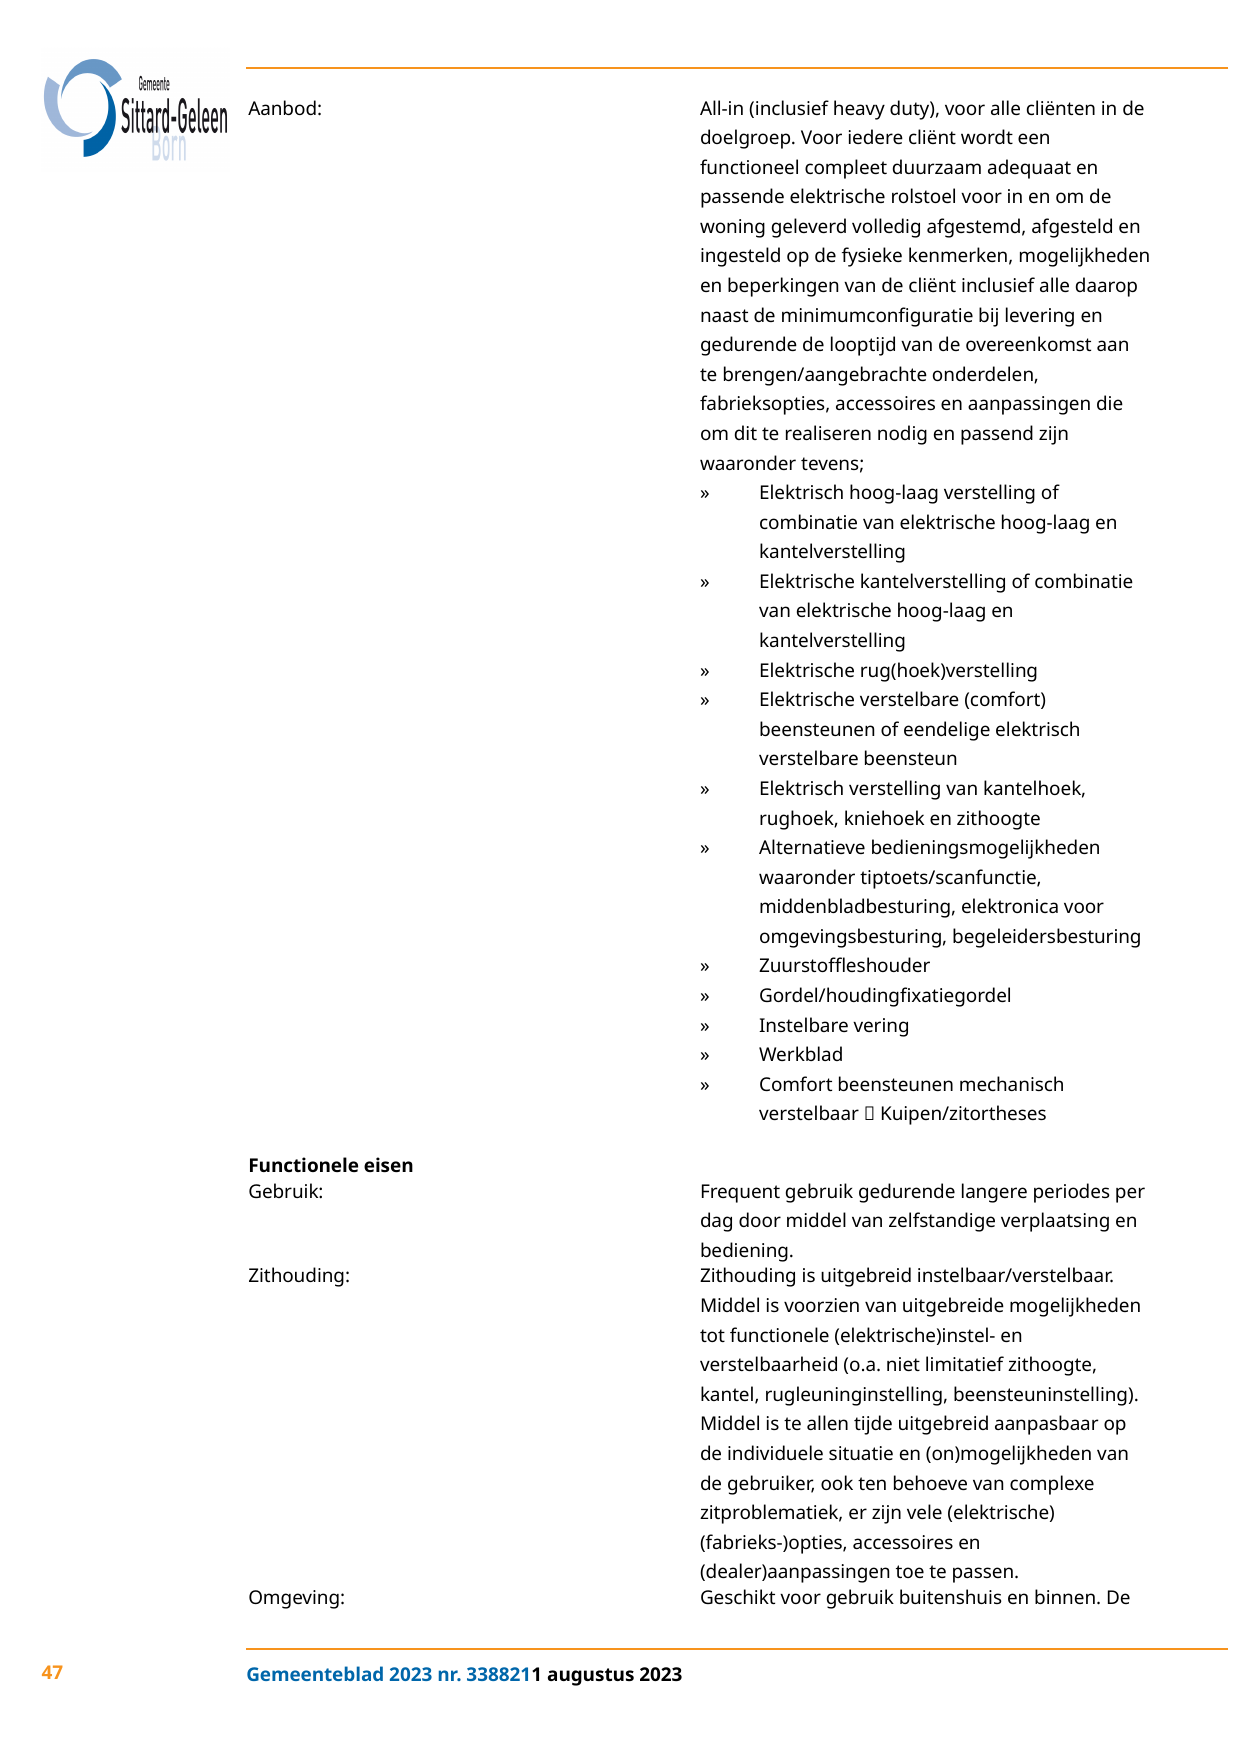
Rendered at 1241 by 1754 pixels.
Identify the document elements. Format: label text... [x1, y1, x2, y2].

table_cell [700, 1152, 1152, 1178]
table_cell Geschikt voor gebruik buitenshuis en binnen. De [700, 1584, 1152, 1610]
table_cell Gebruik: [248, 1178, 700, 1263]
table_cell Functionele eisen [248, 1152, 700, 1178]
table_cell [248, 1126, 700, 1152]
table_cell All-in (inclusief heavy duty), voor alle cliënten in de doelgroep. Voor iedere cliënt wordt een functioneel compleet duurzaam adequaat en passende elektrische rolstoel voor in en om de woning geleverd volledig afgestemd, afgesteld en ingesteld op de fysieke kenmerken, mogelijkheden en beperkingen van de cliënt inclusief alle daarop naast de minimumconfiguratie bij levering en gedurende de looptijd van de overeenkomst aan te brengen/aangebrachte onderdelen, fabrieksopties, accessoires en aanpassingen die om dit te realiseren nodig en passend zijn waaronder tevens; Elektrisch hoog-laag verstelling of combinatie van elektrische hoog-laag en kantelverstelling Elektrische kantelverstelling of combinatie van elektrische hoog-laag en kantelverstelling Elektrische rug(hoek)verstelling Elektrische verstelbare (comfort) beensteunen of eendelige elektrisch verstelbare beensteun Elektrisch verstelling van kantelhoek, rughoek, kniehoek en zithoogte Alternatieve bedieningsmogelijkheden waaronder tiptoets/scanfunctie, middenbladbesturing, elektronica voor omgevingsbesturing, begeleidersbesturing Zuurstoffleshouder Gordel/houdingfixatiegordel Instelbare vering Werkblad Comfort beensteunen mechanisch verstelbaar  Kuipen/zitortheses [700, 95, 1152, 1126]
picture [41, 47, 231, 172]
table_cell Omgeving: [248, 1584, 700, 1610]
table_cell Frequent gebruik gedurende langere periodes per dag door middel van zelfstandige verplaatsing en bediening. [700, 1178, 1152, 1263]
table_cell [700, 1126, 1152, 1152]
table_cell Aanbod: [248, 95, 700, 1126]
table_cell Zithouding is uitgebreid instelbaar/verstelbaar. Middel is voorzien van uitgebreide mogelijkheden tot functionele (elektrische)instel- en verstelbaarheid (o.a. niet limitatief zithoogte, kantel, rugleuninginstelling, beensteuninstelling). Middel is te allen tijde uitgebreid aanpasbaar op de individuele situatie en (on)mogelijkheden van de gebruiker, ook ten behoeve van complexe zitproblematiek, er zijn vele (elektrische) (fabrieks-)opties, accessoires en (dealer)aanpassingen toe te passen. [700, 1263, 1152, 1584]
table_cell Zithouding: [248, 1263, 700, 1584]
